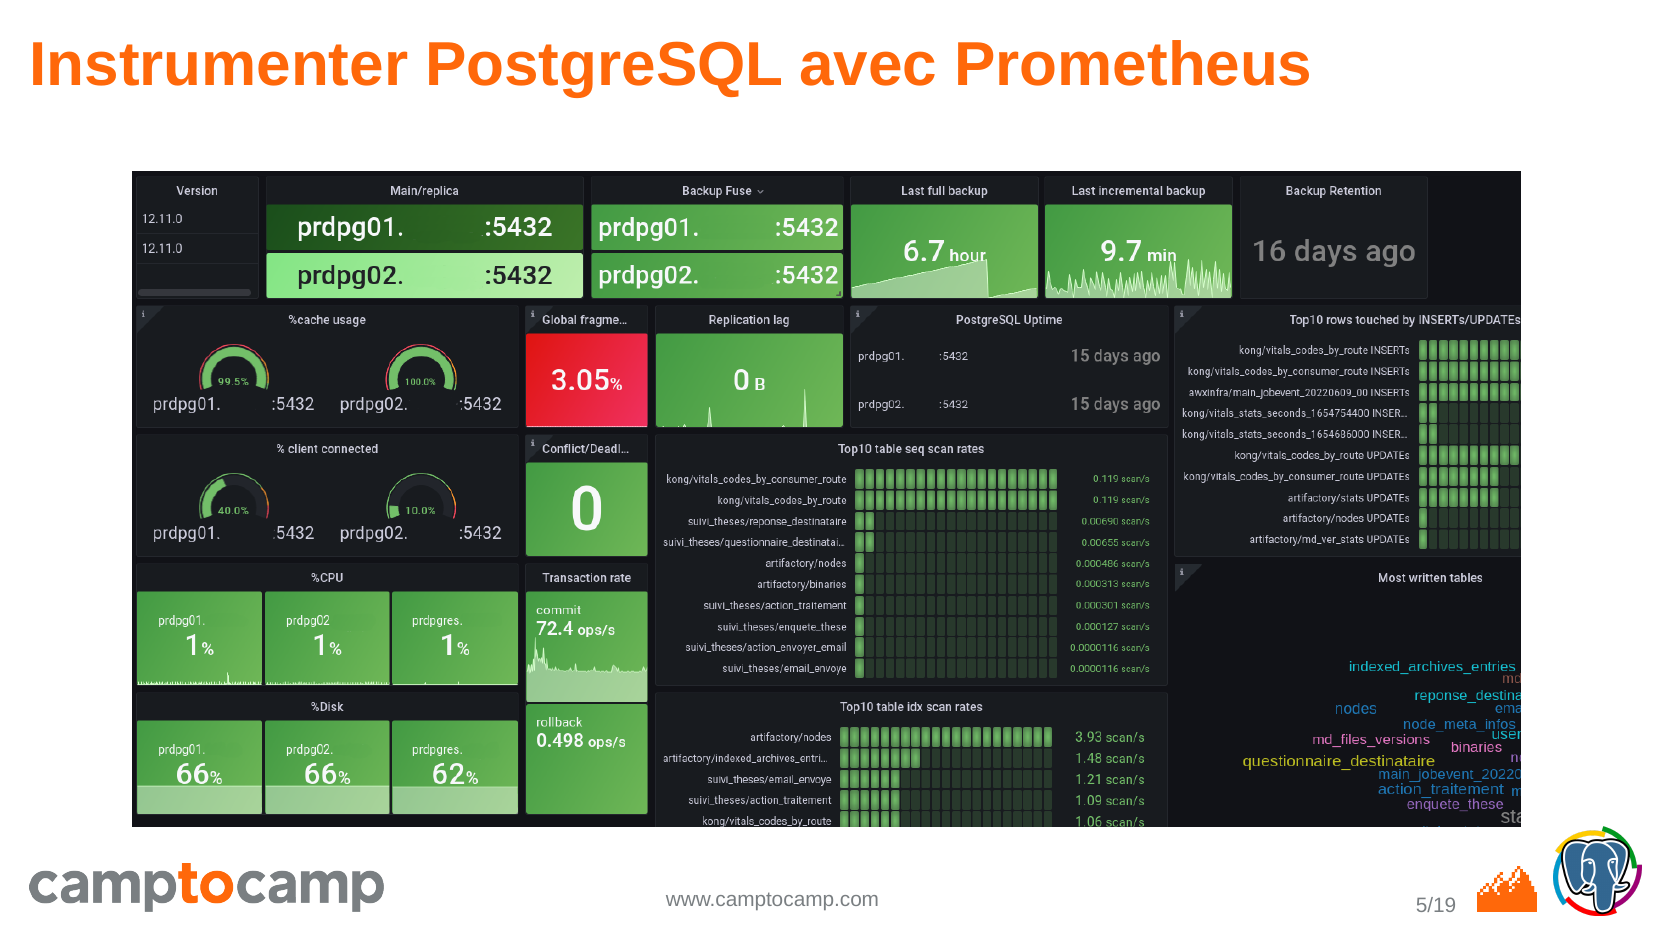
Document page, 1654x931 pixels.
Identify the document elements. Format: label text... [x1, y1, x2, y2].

picture [1477, 866, 1537, 912]
title Instrumenter PostgreSQL avec Prometheus [29, 29, 1625, 169]
picture [1553, 826, 1642, 916]
picture [29, 863, 384, 912]
picture [132, 171, 1521, 827]
